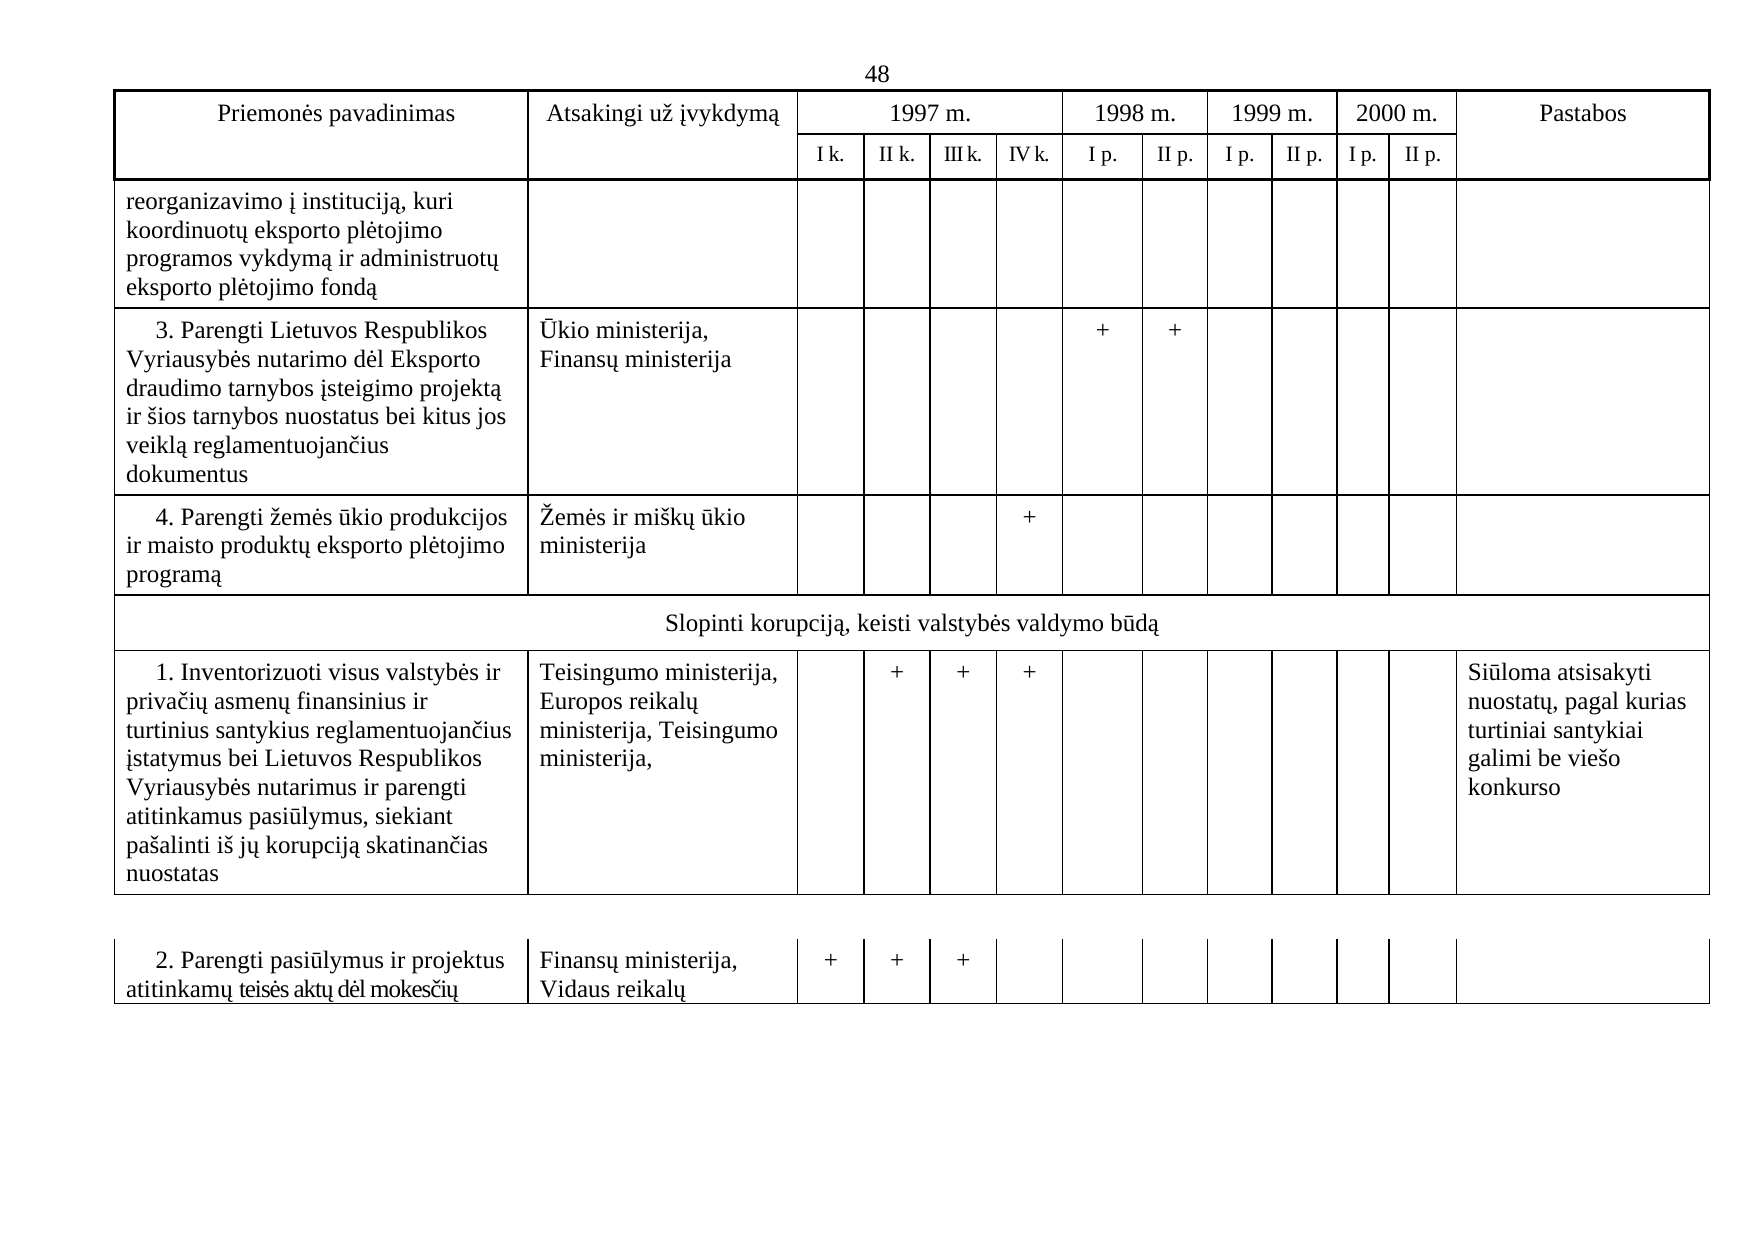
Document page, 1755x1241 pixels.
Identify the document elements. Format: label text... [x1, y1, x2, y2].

table_cell [528, 895, 797, 939]
table_cell [798, 181, 863, 307]
table_cell [1143, 496, 1207, 594]
table_cell [1390, 496, 1456, 594]
table_cell + [798, 939, 863, 1003]
table_cell Siūloma atsisakyti nuostatų, pagal kurias turtiniai santykiai galimi be viešo konkurso [1457, 651, 1709, 893]
table_cell [931, 309, 996, 494]
table_cell [997, 939, 1062, 1003]
table_cell [797, 895, 864, 939]
table_cell [1063, 939, 1142, 1003]
table_cell I k. [798, 135, 863, 178]
table_cell [864, 895, 930, 939]
table_cell Ūkio ministerija, Finansų ministerija [529, 309, 797, 494]
table_cell II p. [1273, 135, 1336, 178]
table_cell [1390, 651, 1456, 893]
table_cell [1390, 939, 1456, 1003]
table_cell [1389, 895, 1456, 939]
table_cell [1456, 895, 1709, 939]
table_cell Žemės ir miškų ūkio ministerija [529, 496, 797, 594]
table_cell reorganizavimo į instituciją, kuri koordinuotų eksporto plėtojimo programos vykdymą ir administruotų eksporto plėtojimo fondą [115, 181, 527, 307]
table_cell [798, 309, 863, 494]
table_cell [798, 496, 863, 594]
table_cell [1063, 895, 1143, 939]
table_cell [865, 309, 929, 494]
table_cell [1143, 651, 1207, 893]
table_cell [1273, 496, 1336, 594]
table_cell [1208, 939, 1271, 1003]
table_cell + [931, 939, 996, 1003]
table_cell 3. Parengti Lietuvos Respublikos Vyriausybės nutarimo dėl Eksporto draudimo tarnybos įsteigimo projektą ir šios tarnybos nuostatus bei kitus jos veiklą reglamentuojančius dokumentus [115, 309, 527, 494]
table_cell Slopinti korupciją, keisti valstybės valdymo būdą [115, 596, 1709, 649]
table_cell + [865, 939, 929, 1003]
table_cell [865, 496, 929, 594]
table_cell III k. [931, 135, 996, 178]
table_cell [931, 181, 996, 307]
table_cell + [931, 651, 996, 893]
table_cell [1338, 496, 1388, 594]
table_cell [1457, 496, 1709, 594]
table_cell 4. Parengti žemės ūkio produkcijos ir maisto produktų eksporto plėtojimo programą [115, 496, 527, 594]
table_cell [1143, 181, 1207, 307]
table_cell [1207, 895, 1272, 939]
table_cell [529, 181, 797, 307]
table_cell [1337, 895, 1389, 939]
table_cell [1208, 181, 1271, 307]
table_header 1998 m. [1063, 92, 1207, 133]
table_cell II p. [1390, 135, 1456, 178]
table_cell [1208, 651, 1271, 893]
table_cell [1273, 309, 1336, 494]
table_cell II k. [865, 135, 929, 178]
table_cell [529, 133, 797, 178]
table_cell [115, 895, 528, 939]
table_cell 1. Inventorizuoti visus valstybės ir privačių asmenų finansinius ir turtinius santykius reglamentuojančius įstatymus bei Lietuvos Respublikos Vyriausybės nutarimus ir parengti atitinkamus pasiūlymus, siekiant pašalinti iš jų korupciją skatinančias nuostatas [115, 651, 527, 893]
table_cell [1272, 895, 1337, 939]
table_cell [1390, 181, 1456, 307]
table_cell IV k. [997, 135, 1062, 178]
table_cell + [1063, 309, 1142, 494]
table_cell [996, 895, 1063, 939]
table_cell I p. [1063, 135, 1142, 178]
table_cell [1457, 181, 1709, 307]
table_cell [1208, 496, 1271, 594]
table_cell 2. Parengti pasiūlymus ir projektus atitinkamų teisės aktų dėl mokesčių [115, 939, 527, 1003]
table_cell [1143, 939, 1207, 1003]
table_cell [997, 309, 1062, 494]
table_cell I p. [1208, 135, 1271, 178]
table_cell + [1143, 309, 1207, 494]
table_header 2000 m. [1338, 92, 1456, 133]
table_cell Finansų ministerija, Vidaus reikalų [529, 939, 797, 1003]
table_cell [1143, 895, 1207, 939]
table_cell [1338, 309, 1388, 494]
table_cell [1457, 133, 1708, 178]
table_cell [1273, 651, 1336, 893]
table_cell [1063, 651, 1142, 893]
table_header Priemonės pavadinimas [116, 92, 527, 133]
table_cell [1457, 939, 1709, 1003]
table_cell [1063, 496, 1142, 594]
table_cell + [997, 496, 1062, 594]
table_header 1997 m. [798, 92, 1062, 133]
table_header 1999 m. [1208, 92, 1336, 133]
table_cell I p. [1338, 135, 1388, 178]
table_cell + [997, 651, 1062, 893]
table_header Atsakingi už įvykdymą [529, 92, 797, 133]
table_cell [1390, 309, 1456, 494]
table_cell [1338, 181, 1388, 307]
table_cell [1338, 939, 1388, 1003]
table_cell II p. [1143, 135, 1207, 178]
table_cell [116, 133, 527, 178]
table_cell Teisingumo ministerija, Europos reikalų ministerija, Teisingumo ministerija, [529, 651, 797, 893]
table_cell [997, 181, 1062, 307]
table_cell [1338, 651, 1388, 893]
table_cell [798, 651, 863, 893]
table_cell [1273, 181, 1336, 307]
table_cell [1273, 939, 1336, 1003]
table_cell [865, 181, 929, 307]
table_header Pastabos [1457, 92, 1708, 133]
table_cell [931, 496, 996, 594]
table_cell [1457, 309, 1709, 494]
table_cell [930, 895, 996, 939]
table_cell [1063, 181, 1142, 307]
table_cell [1208, 309, 1271, 494]
table_cell + [865, 651, 929, 893]
